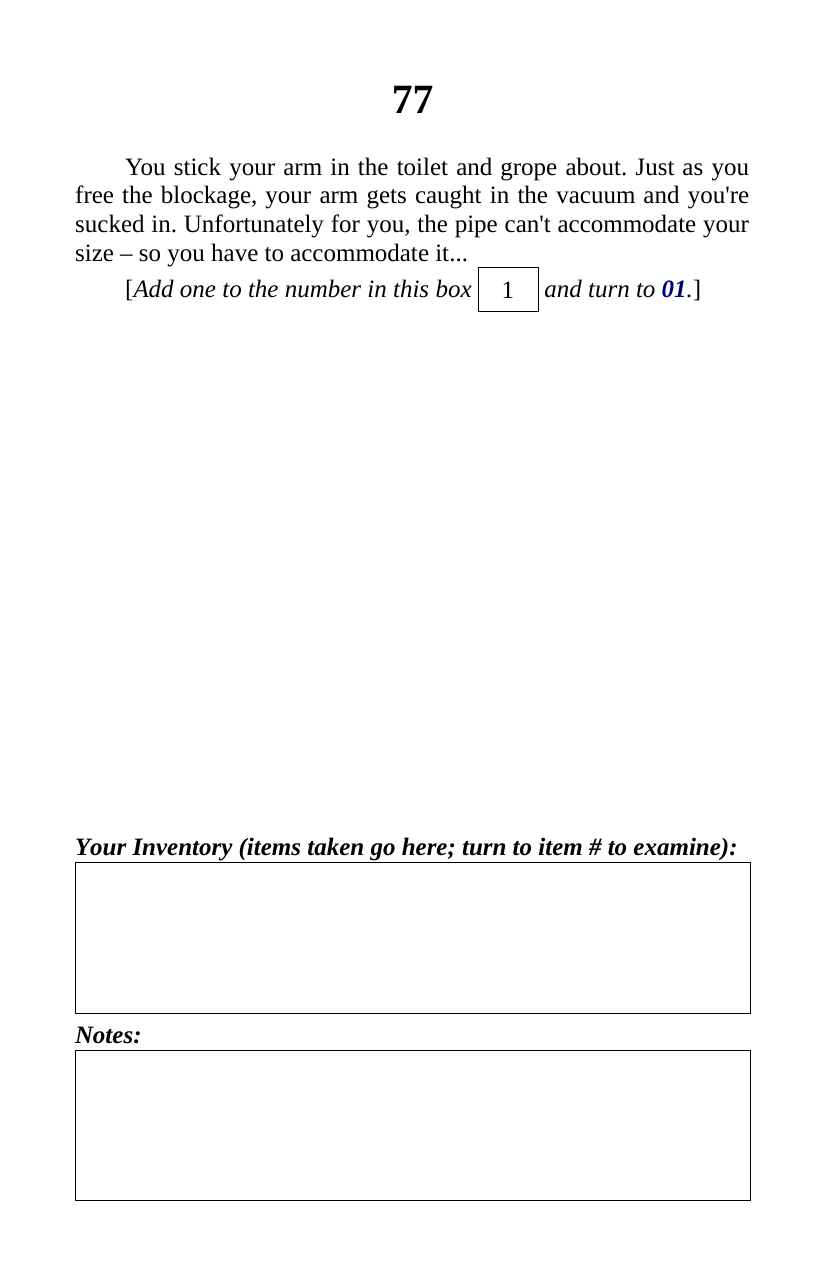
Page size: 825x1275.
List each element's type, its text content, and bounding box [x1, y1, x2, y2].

text and turn to 01.] [539, 267, 750, 311]
text [Add one to the number in this box [75, 267, 478, 311]
text 77 [75, 75, 750, 123]
text You stick your arm in the toilet and grope about. Just as you free the blockage, your arm gets caught in the vacuum and you're sucked in. Unfortunately for you, the pipe can't accommodate your size – so you have to accommodate it... [75, 152, 750, 267]
